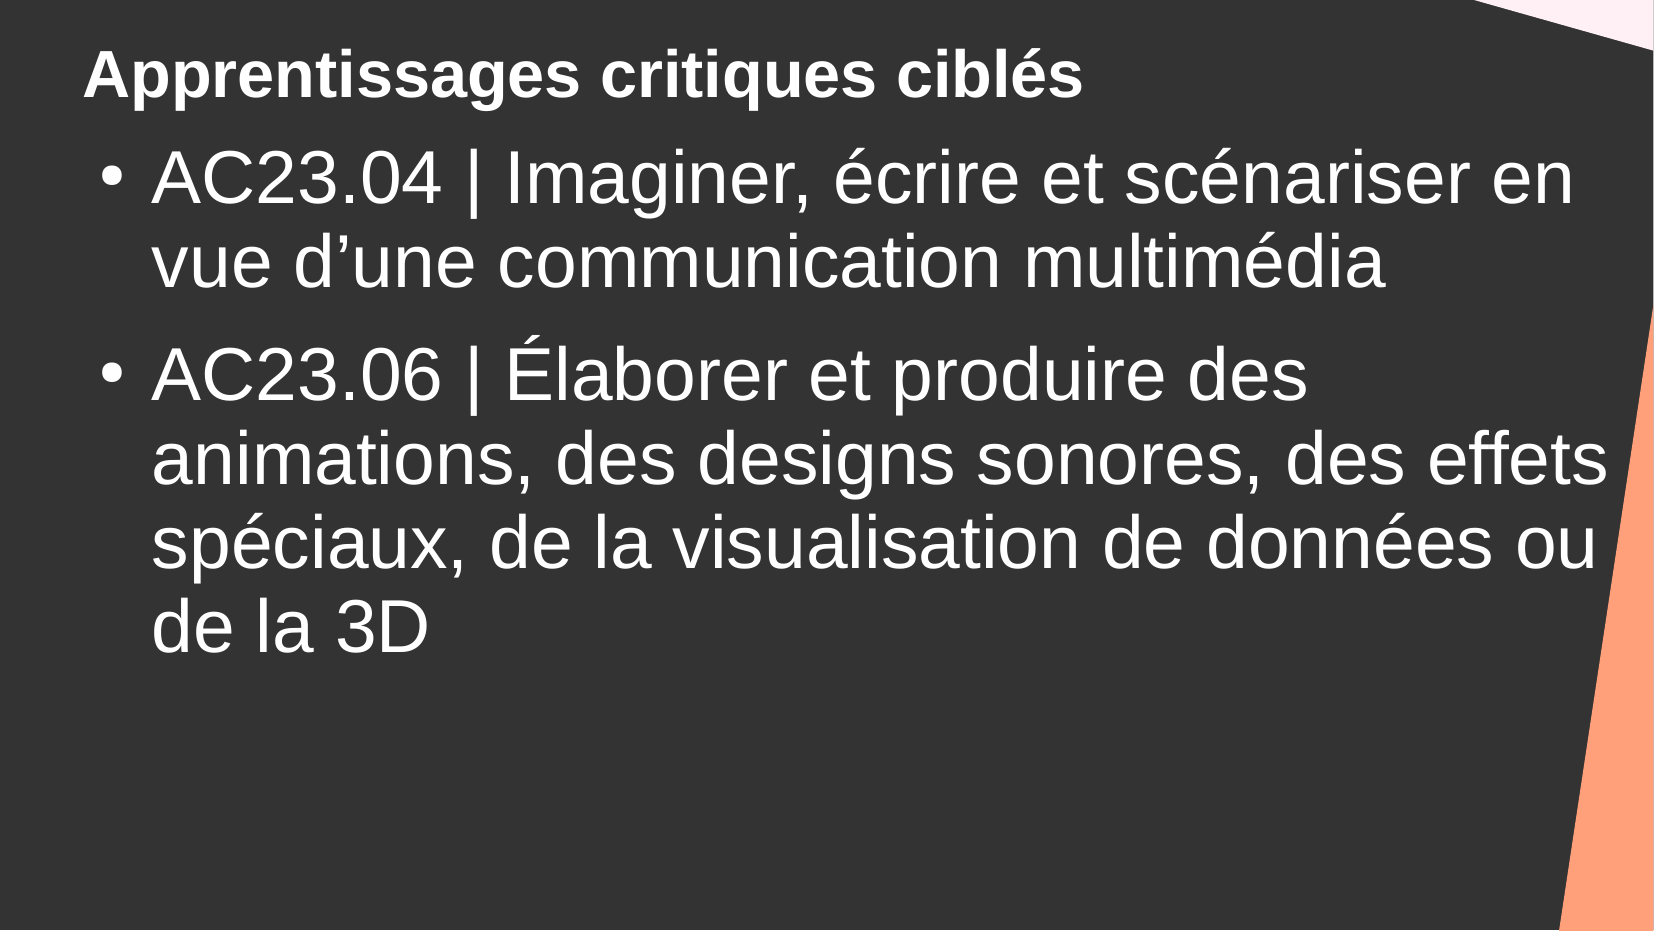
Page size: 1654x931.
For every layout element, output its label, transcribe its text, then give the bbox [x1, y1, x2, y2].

title Apprentissages critiques ciblés [82, 37, 1571, 122]
list AC23.04 | Imaginer, écrire et scénariser en vue d’une communication multimédia AC23.06 | Élaborer et produire des animations, des designs sonores, des effets spéciaux, de la visualisation de données ou de la 3D [80, 135, 1620, 721]
text_box [1474, 0, 1654, 51]
text_box [1559, 300, 1654, 931]
